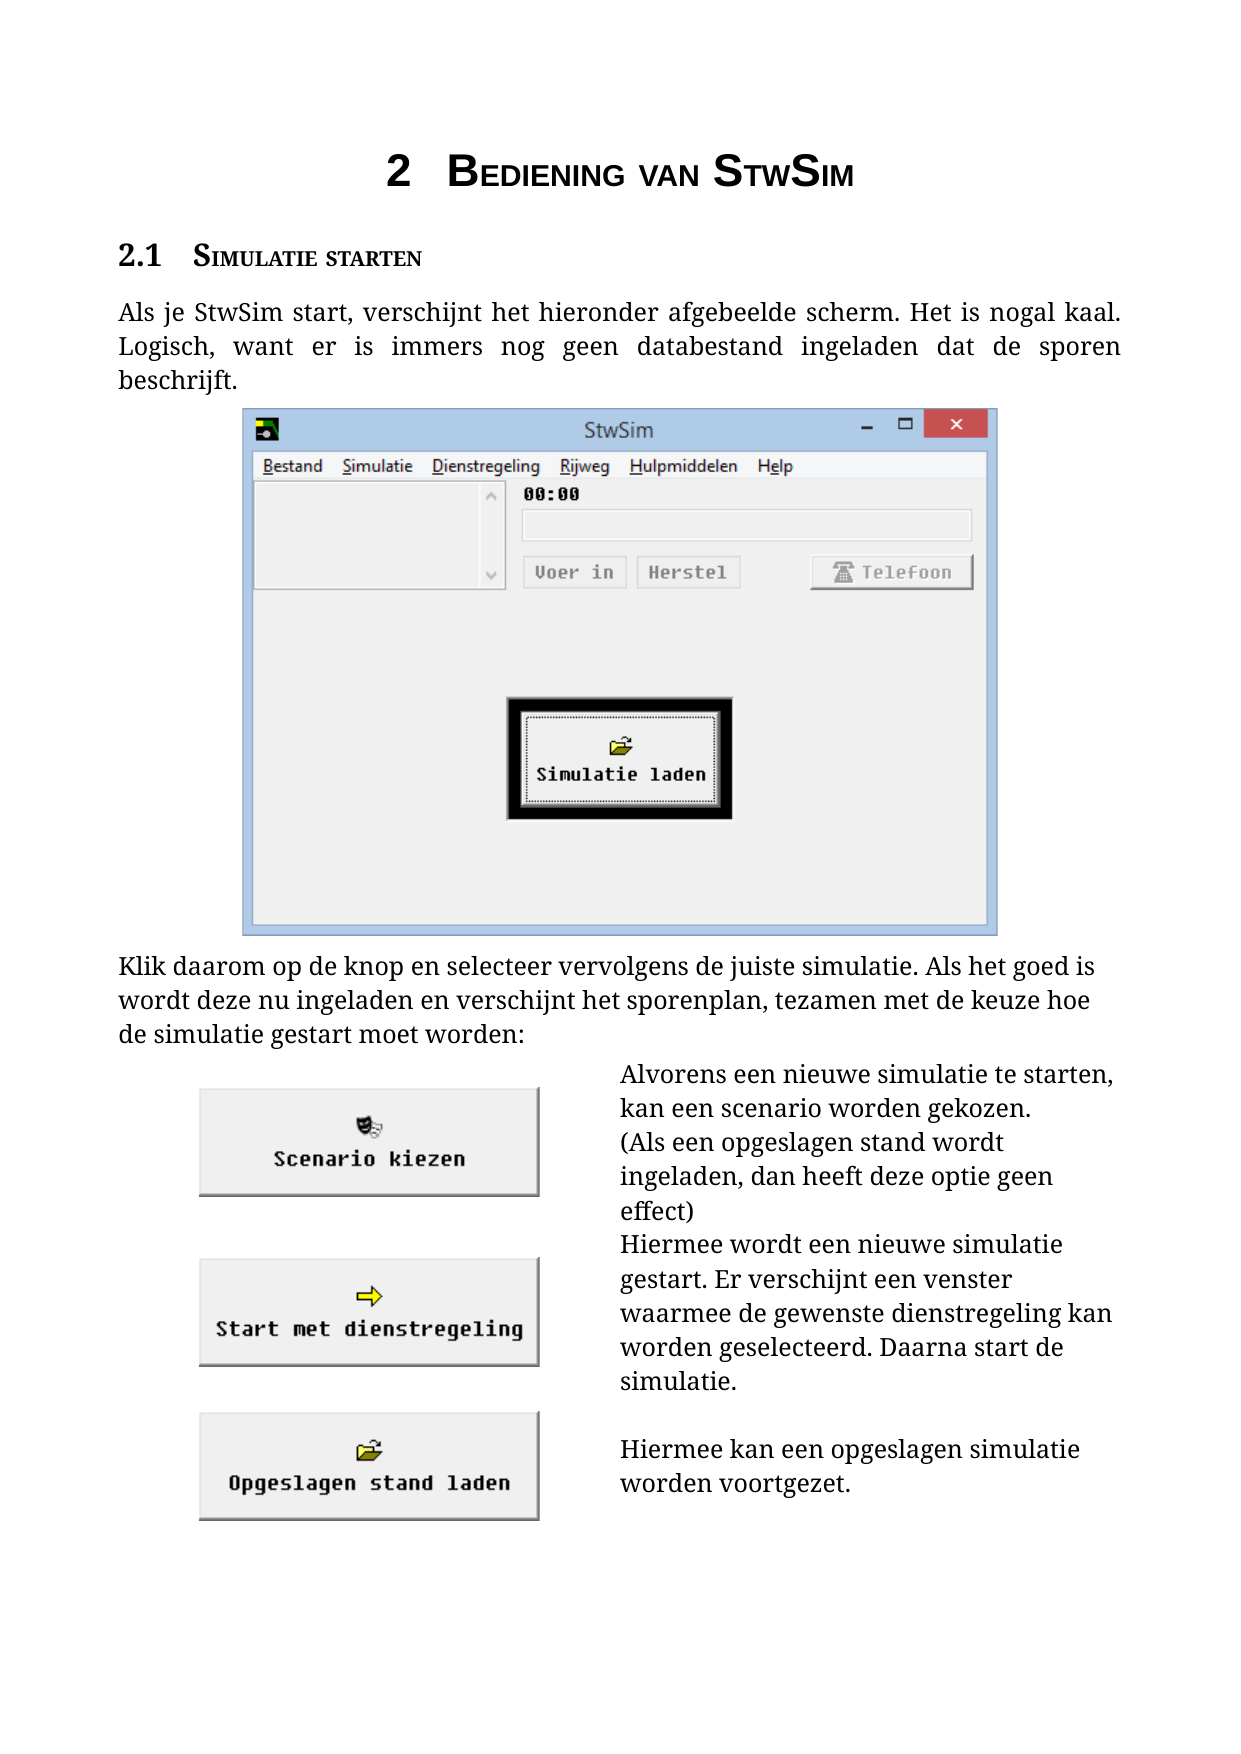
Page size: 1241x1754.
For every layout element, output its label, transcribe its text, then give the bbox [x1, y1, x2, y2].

text Als je StwSim start, verschijnt het hieronder afgebeelde scherm. Het is nogal kaal. Logisch, want er is immers nog geen databestand ingeladen dat de sporen beschrijft. [118, 294, 1122, 397]
table_cell Hiermee wordt een nieuwe simulatie gestart. Er verschijnt een venster waarmee de gewenste dienstregeling kan worden geselecteerd. Daarna start de simulatie. [620, 1227, 1122, 1397]
text Klik daarom op de knop en selecteer vervolgens de juiste simulatie. Als het goed is wordt deze nu ingeladen en verschijnt het sporenplan, tezamen met de keuze hoe de simulatie gestart moet worden: [118, 948, 1122, 1050]
table_cell [118, 1227, 620, 1397]
table_cell Hiermee kan een opgeslagen simulatie worden voortgezet. [620, 1398, 1122, 1534]
picture [242, 408, 998, 936]
subtitle Simulatie starten [118, 233, 1122, 276]
table_cell [118, 1398, 620, 1534]
table_header Alvorens een nieuwe simulatie te starten, kan een scenario worden gekozen. (Als een opgeslagen stand wordt ingeladen, dan heeft deze optie geen effect) [620, 1057, 1122, 1227]
table_header [118, 1057, 620, 1227]
subtitle Bediening van StwSim [118, 143, 1122, 196]
